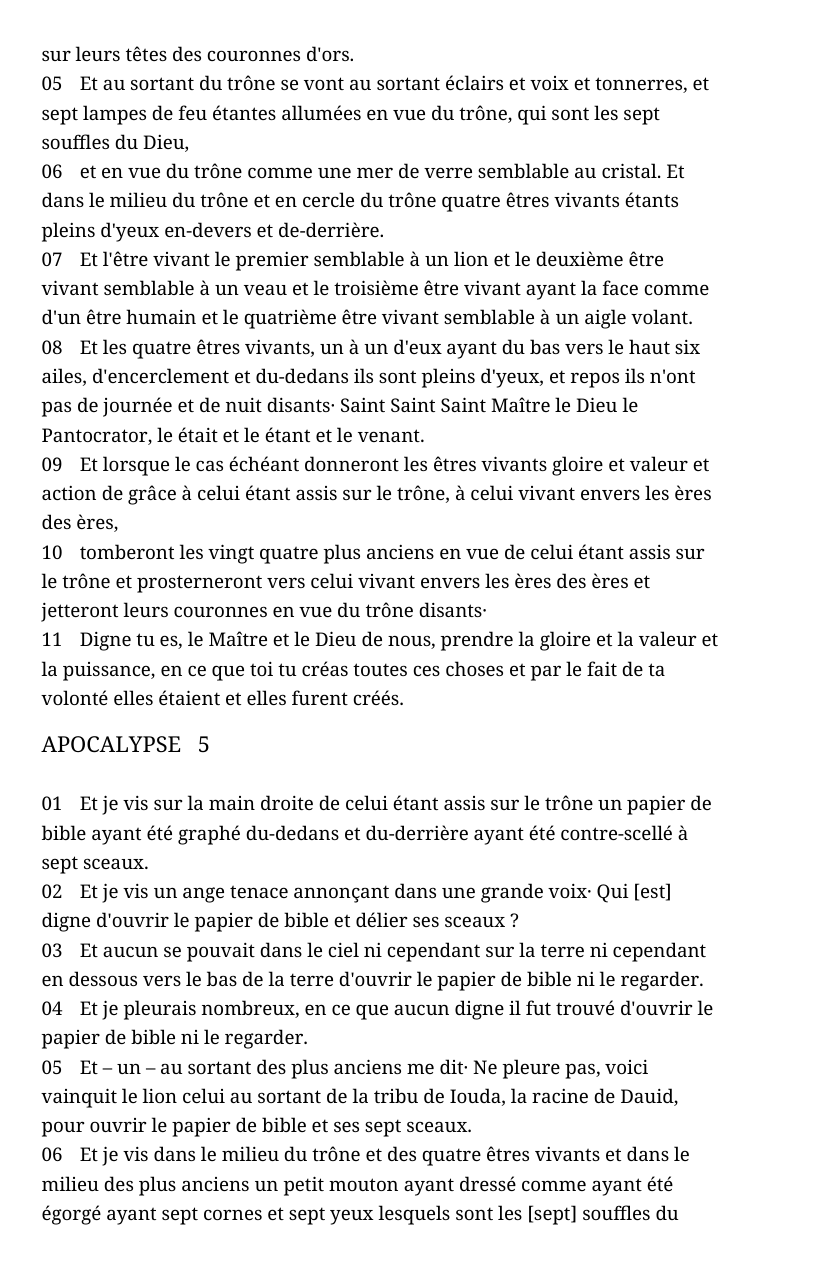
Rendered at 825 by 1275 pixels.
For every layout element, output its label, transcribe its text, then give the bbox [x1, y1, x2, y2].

text sur leurs têtes des couronnes d'ors. 05 Et au sortant du trône se vont au sortant éclairs et voix et tonnerres, et sept lampes de feu étantes allumées en vue du trône, qui sont les sept souffles du Dieu, 06 et en vue du trône comme une mer de verre semblable au cristal. Et dans le milieu du trône et en cercle du trône quatre êtres vivants étants pleins d'yeux en-devers et de-derrière. 07 Et l'être vivant le premier semblable à un lion et le deuxième être vivant semblable à un veau et le troisième être vivant ayant la face comme d'un être humain et le quatrième être vivant semblable à un aigle volant. 08 Et les quatre êtres vivants, un à un d'eux ayant du bas vers le haut six ailes, d'encerclement et du-dedans ils sont pleins d'yeux, et repos ils n'ont pas de journée et de nuit disants· Saint Saint Saint Maître le Dieu le Pantocrator, le était et le étant et le venant. 09 Et lorsque le cas échéant donneront les êtres vivants gloire et valeur et action de grâce à celui étant assis sur le trône, à celui vivant envers les ères des ères, 10 tomberont les vingt quatre plus anciens en vue de celui étant assis sur le trône et prosterneront vers celui vivant envers les ères des ères et jetteront leurs couronnes en vue du trône disants· 11 Digne tu es, le Maître et le Dieu de nous, prendre la gloire et la valeur et la puissance, en ce que toi tu créas toutes ces choses et par le fait de ta volonté elles étaient et elles furent créés. [41, 41, 724, 711]
text 01 Et je vis sur la main droite de celui étant assis sur le trône un papier de bible ayant été graphé du-dedans et du-derrière ayant été contre-scellé à sept sceaux. 02 Et je vis un ange tenace annonçant dans une grande voix· Qui [est] digne d'ouvrir le papier de bible et délier ses sceaux ? 03 Et aucun se pouvait dans le ciel ni cependant sur la terre ni cependant en dessous vers le bas de la terre d'ouvrir le papier de bible ni le regarder. 04 Et je pleurais nombreux, en ce que aucun digne il fut trouvé d'ouvrir le papier de bible ni le regarder. 05 Et – un – au sortant des plus anciens me dit· Ne pleure pas, voici vainquit le lion celui au sortant de la tribu de Iouda, la racine de Dauid, pour ouvrir le papier de bible et ses sept sceaux. 06 Et je vis dans le milieu du trône et des quatre êtres vivants et dans le milieu des plus anciens un petit mouton ayant dressé comme ayant été égorgé ayant sept cornes et sept yeux lesquels sont les [sept] souffles du [41, 763, 724, 1226]
text APOCALYPSE 5 [41, 729, 724, 759]
